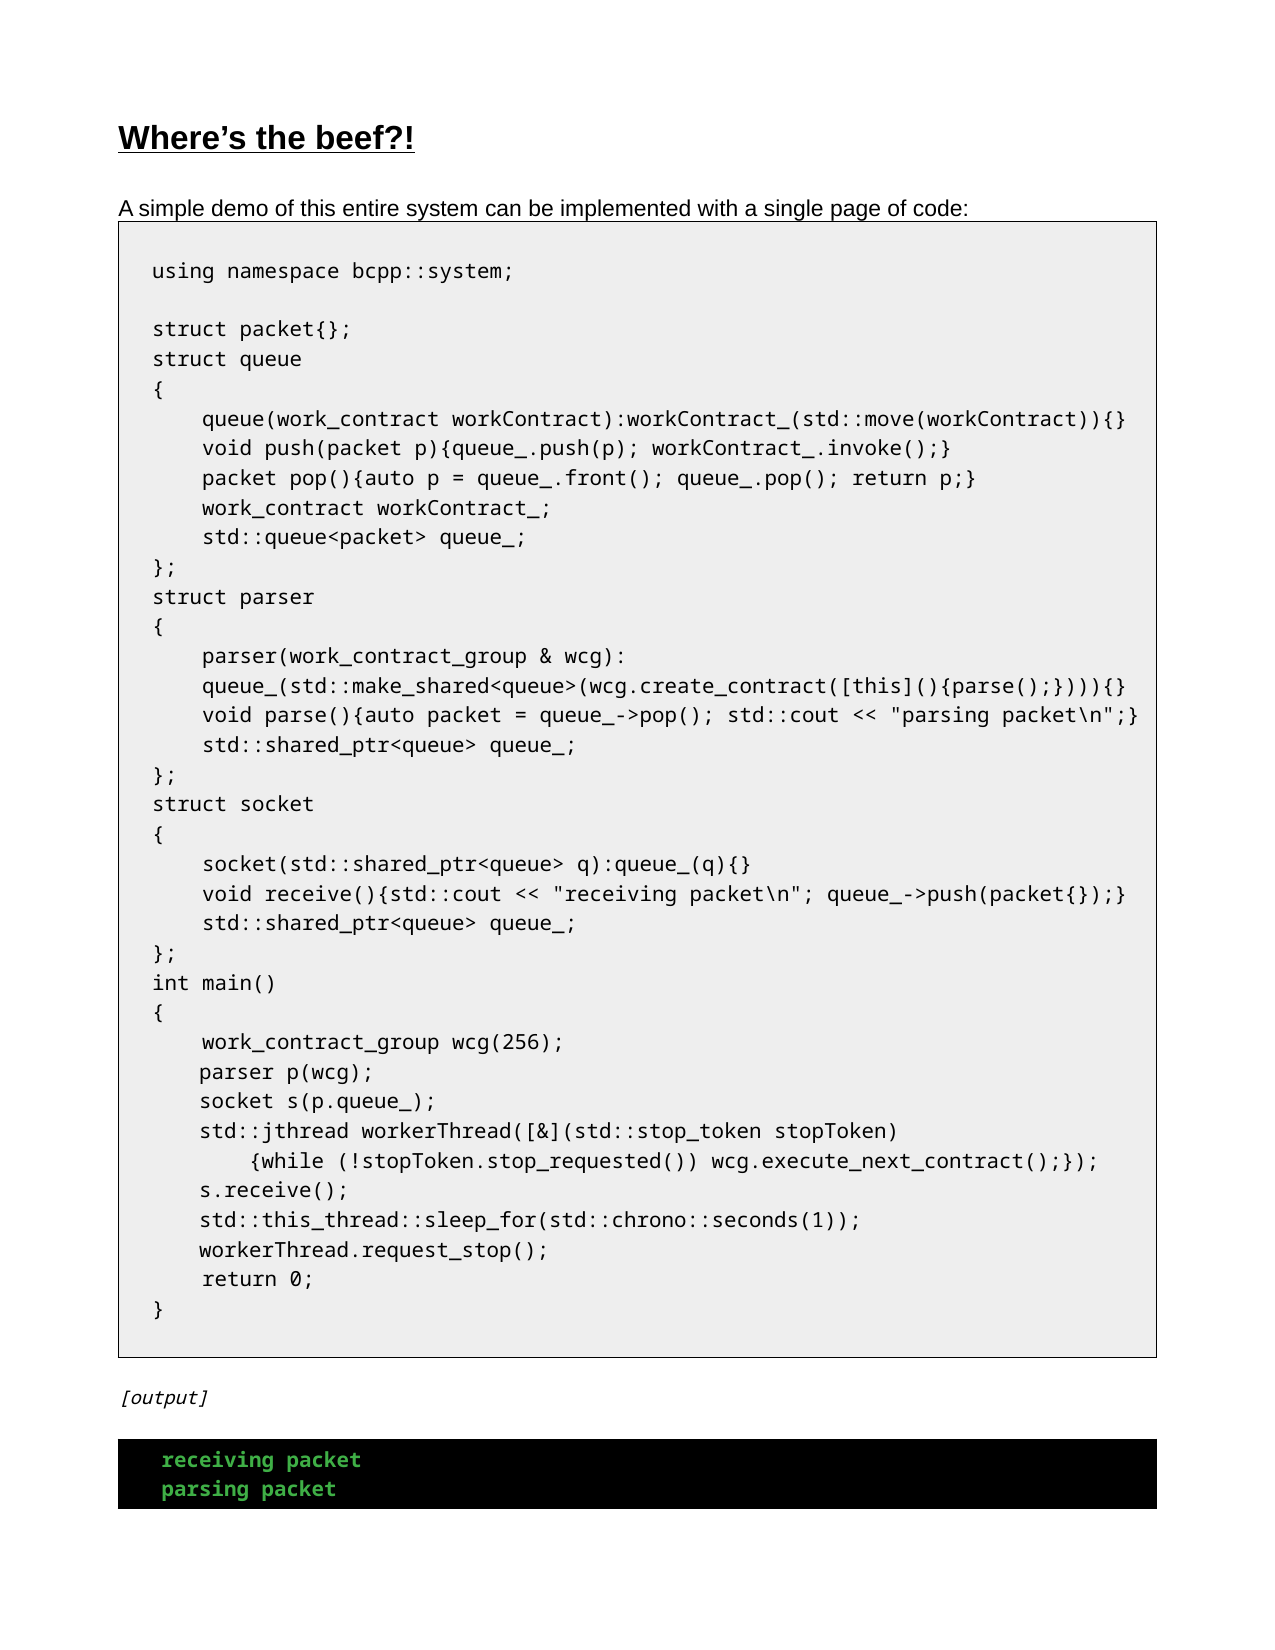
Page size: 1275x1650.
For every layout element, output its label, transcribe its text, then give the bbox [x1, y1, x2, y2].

table_header using namespace bcpp::system; struct packet{}; struct queue { queue(work_contract workContract):workContract_(std::move(workContract)){} void push(packet p){queue_.push(p); workContract_.invoke();} packet pop(){auto p = queue_.front(); queue_.pop(); return p;} work_contract workContract_; std::queue<packet> queue_; }; struct parser { parser(work_contract_group & wcg): queue_(std::make_shared<queue>(wcg.create_contract([this](){parse();}))){} void parse(){auto packet = queue_->pop(); std::cout << "parsing packet\n";} std::shared_ptr<queue> queue_; }; struct socket { socket(std::shared_ptr<queue> q):queue_(q){} void receive(){std::cout << "receiving packet\n"; queue_->push(packet{});} std::shared_ptr<queue> queue_; }; int main() { work_contract_group wcg(256); parser p(wcg); socket s(p.queue_); std::jthread workerThread([&](std::stop_token stopToken) {while (!stopToken.stop_requested()) wcg.execute_next_contract();}); s.receive(); std::this_thread::sleep_for(std::chrono::seconds(1)); workerThread.request_stop(); return 0; } [119, 222, 1156, 1357]
text Where’s the beef?! [118, 118, 1157, 195]
text [output] [118, 1358, 1157, 1438]
text A simple demo of this entire system can be implemented with a single page of code: [118, 195, 1157, 221]
table_header receiving packet parsing packet [119, 1440, 1156, 1508]
